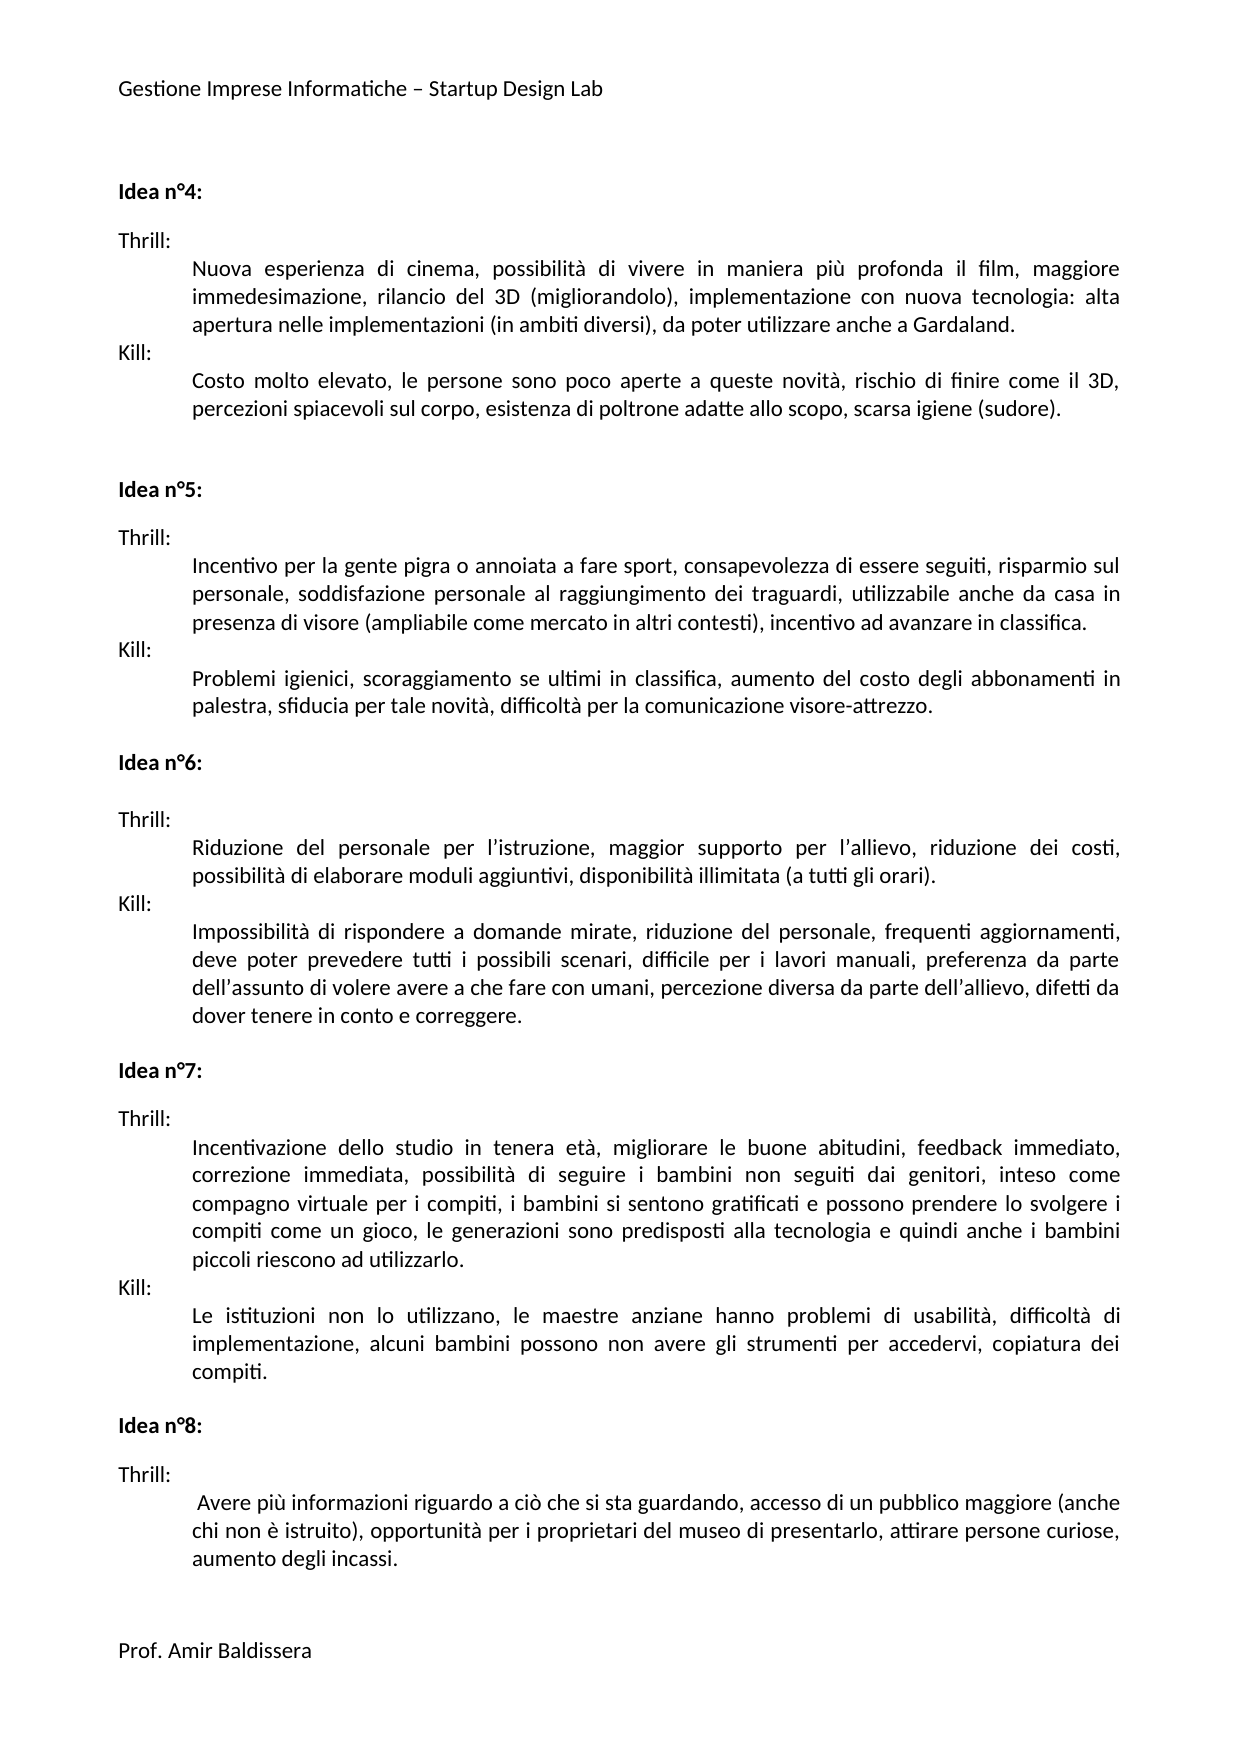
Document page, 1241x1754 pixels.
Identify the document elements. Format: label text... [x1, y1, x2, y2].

text Kill: [118, 1273, 1122, 1301]
text Riduzione del personale per l’istruzione, maggior supporto per l’allievo, riduzione dei costi, possibilità di elaborare moduli aggiuntivi, disponibilità illimitata (a tutti gli orari). [192, 833, 1122, 889]
text Kill: [118, 889, 1122, 917]
text Costo molto elevato, le persone sono poco aperte a queste novità, rischio di finire come il 3D, percezioni spiacevoli sul corpo, esistenza di poltrone adatte allo scopo, scarsa igiene (sudore). [192, 366, 1122, 422]
text Idea n°5: [118, 475, 1122, 503]
text Thrill: [118, 1104, 1122, 1133]
text Incentivazione dello studio in tenera età, migliorare le buone abitudini, feedback immediato, correzione immediata, possibilità di seguire i bambini non seguiti dai genitori, inteso come compagno virtuale per i compiti, i bambini si sentono gratificati e possono prendere lo svolgere i compiti come un gioco, le generazioni sono predisposti alla tecnologia e quindi anche i bambini piccoli riescono ad utilizzarlo. [192, 1133, 1122, 1273]
text Idea n°7: [118, 1056, 1122, 1084]
text Incentivo per la gente pigra o annoiata a fare sport, consapevolezza di essere seguiti, risparmio sul personale, soddisfazione personale al raggiungimento dei traguardi, utilizzabile anche da casa in presenza di visore (ampliabile come mercato in altri contesti), incentivo ad avanzare in classifica. [192, 552, 1122, 636]
text Thrill: [118, 805, 1122, 833]
text Kill: [118, 338, 1122, 366]
text Impossibilità di rispondere a domande mirate, riduzione del personale, frequenti aggiornamenti, deve poter prevedere tutti i possibili scenari, difficile per i lavori manuali, preferenza da parte dell’assunto di volere avere a che fare con umani, percezione diversa da parte dell’allievo, difetti da dover tenere in conto e correggere. [192, 917, 1122, 1029]
text Le istituzioni non lo utilizzano, le maestre anziane hanno problemi di usabilità, difficoltà di implementazione, alcuni bambini possono non avere gli strumenti per accedervi, copiatura dei compiti. [192, 1301, 1122, 1385]
text Thrill: [118, 1460, 1122, 1488]
text Thrill: [118, 226, 1122, 254]
text Kill: [118, 636, 1122, 664]
text Thrill: [118, 523, 1122, 552]
text Problemi igienici, scoraggiamento se ultimi in classifica, aumento del costo degli abbonamenti in palestra, sfiducia per tale novità, difficoltà per la comunicazione visore-attrezzo. [192, 664, 1122, 720]
text Idea n°4: [118, 177, 1122, 205]
text Idea n°8: [118, 1411, 1122, 1439]
text Avere più informazioni riguardo a ciò che si sta guardando, accesso di un pubblico maggiore (anche chi non è istruito), opportunità per i proprietari del museo di presentarlo, attirare persone curiose, aumento degli incassi. [192, 1488, 1122, 1572]
text Nuova esperienza di cinema, possibilità di vivere in maniera più profonda il film, maggiore immedesimazione, rilancio del 3D (migliorandolo), implementazione con nuova tecnologia: alta apertura nelle implementazioni (in ambiti diversi), da poter utilizzare anche a Gardaland. [192, 254, 1122, 338]
text Idea n°6: [118, 748, 1122, 776]
